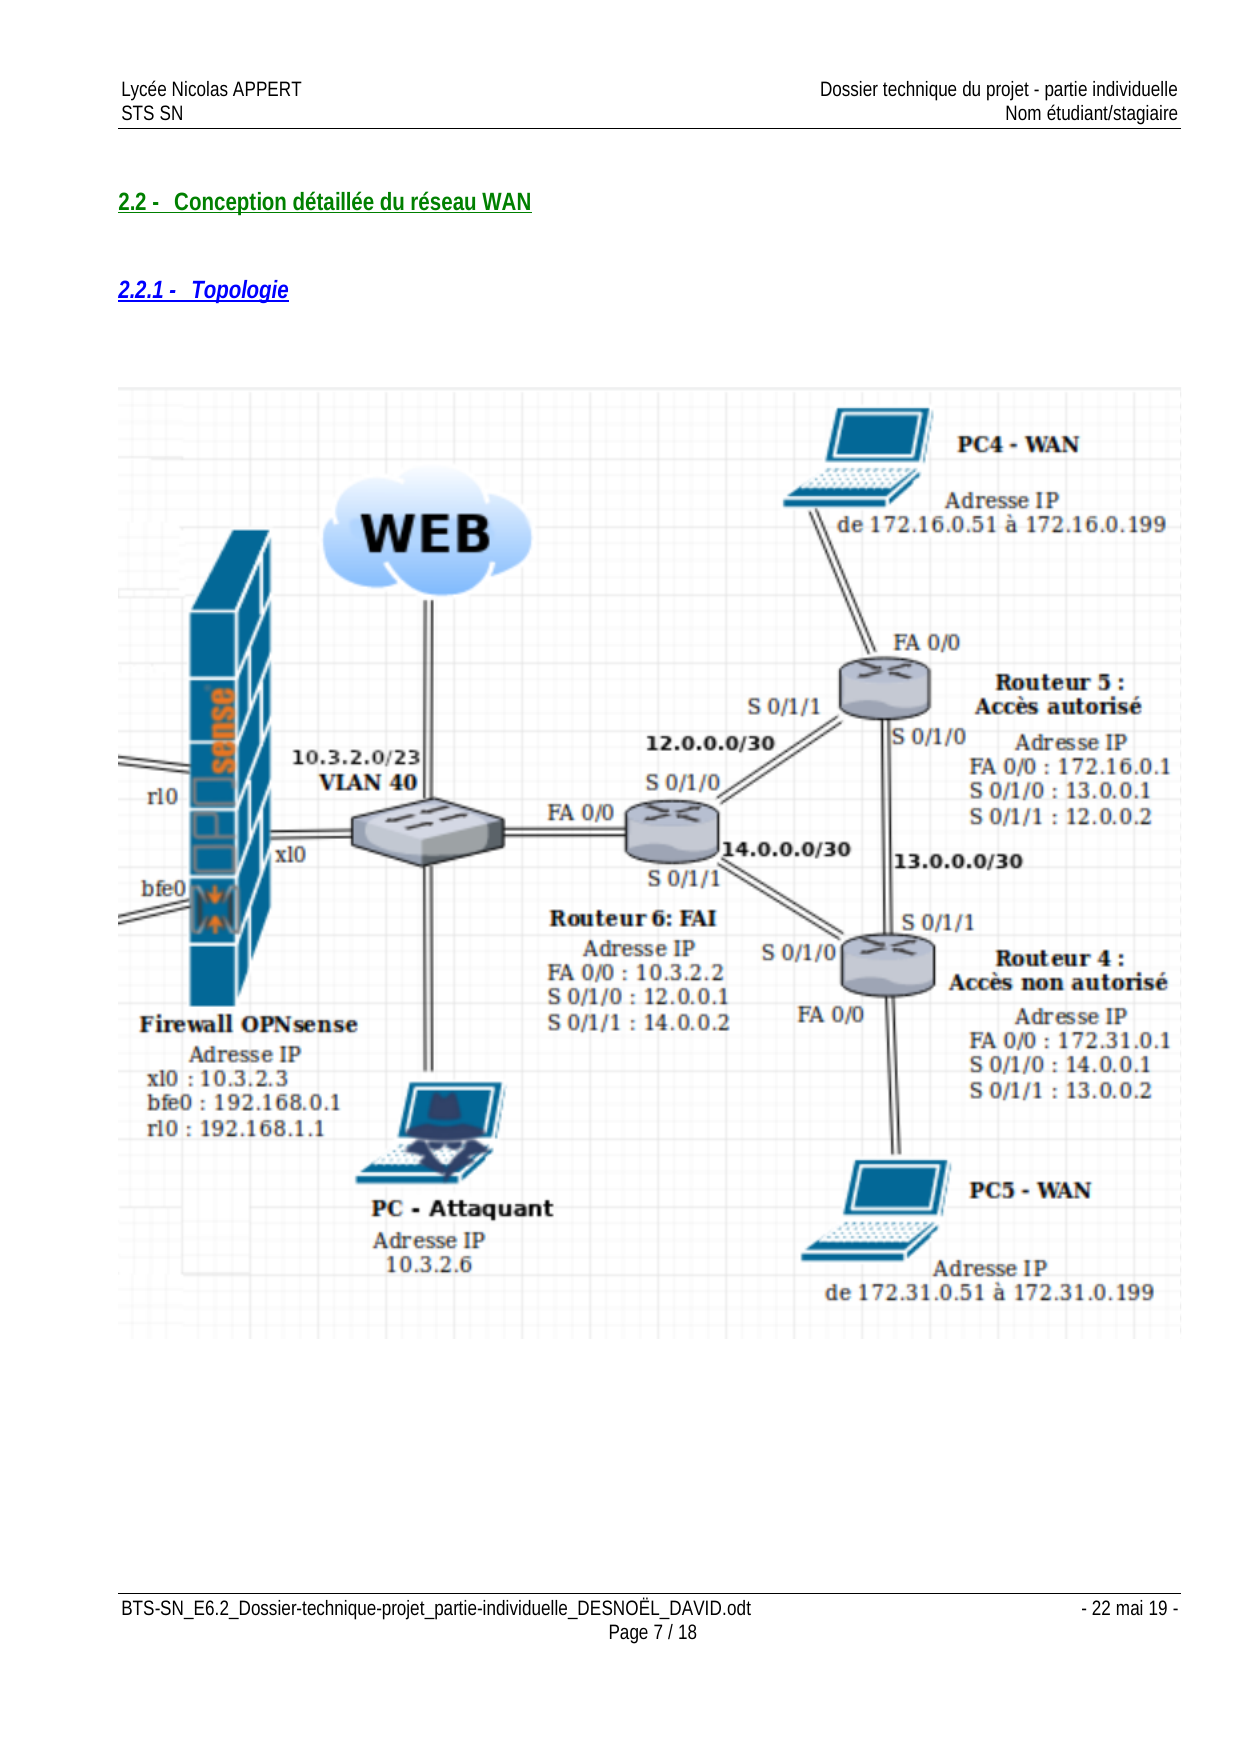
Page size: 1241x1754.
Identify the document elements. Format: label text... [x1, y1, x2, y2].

picture [118, 387, 1182, 1339]
subtitle Conception détaillée du réseau WAN [118, 187, 1181, 216]
subtitle Topologie [118, 275, 1181, 304]
